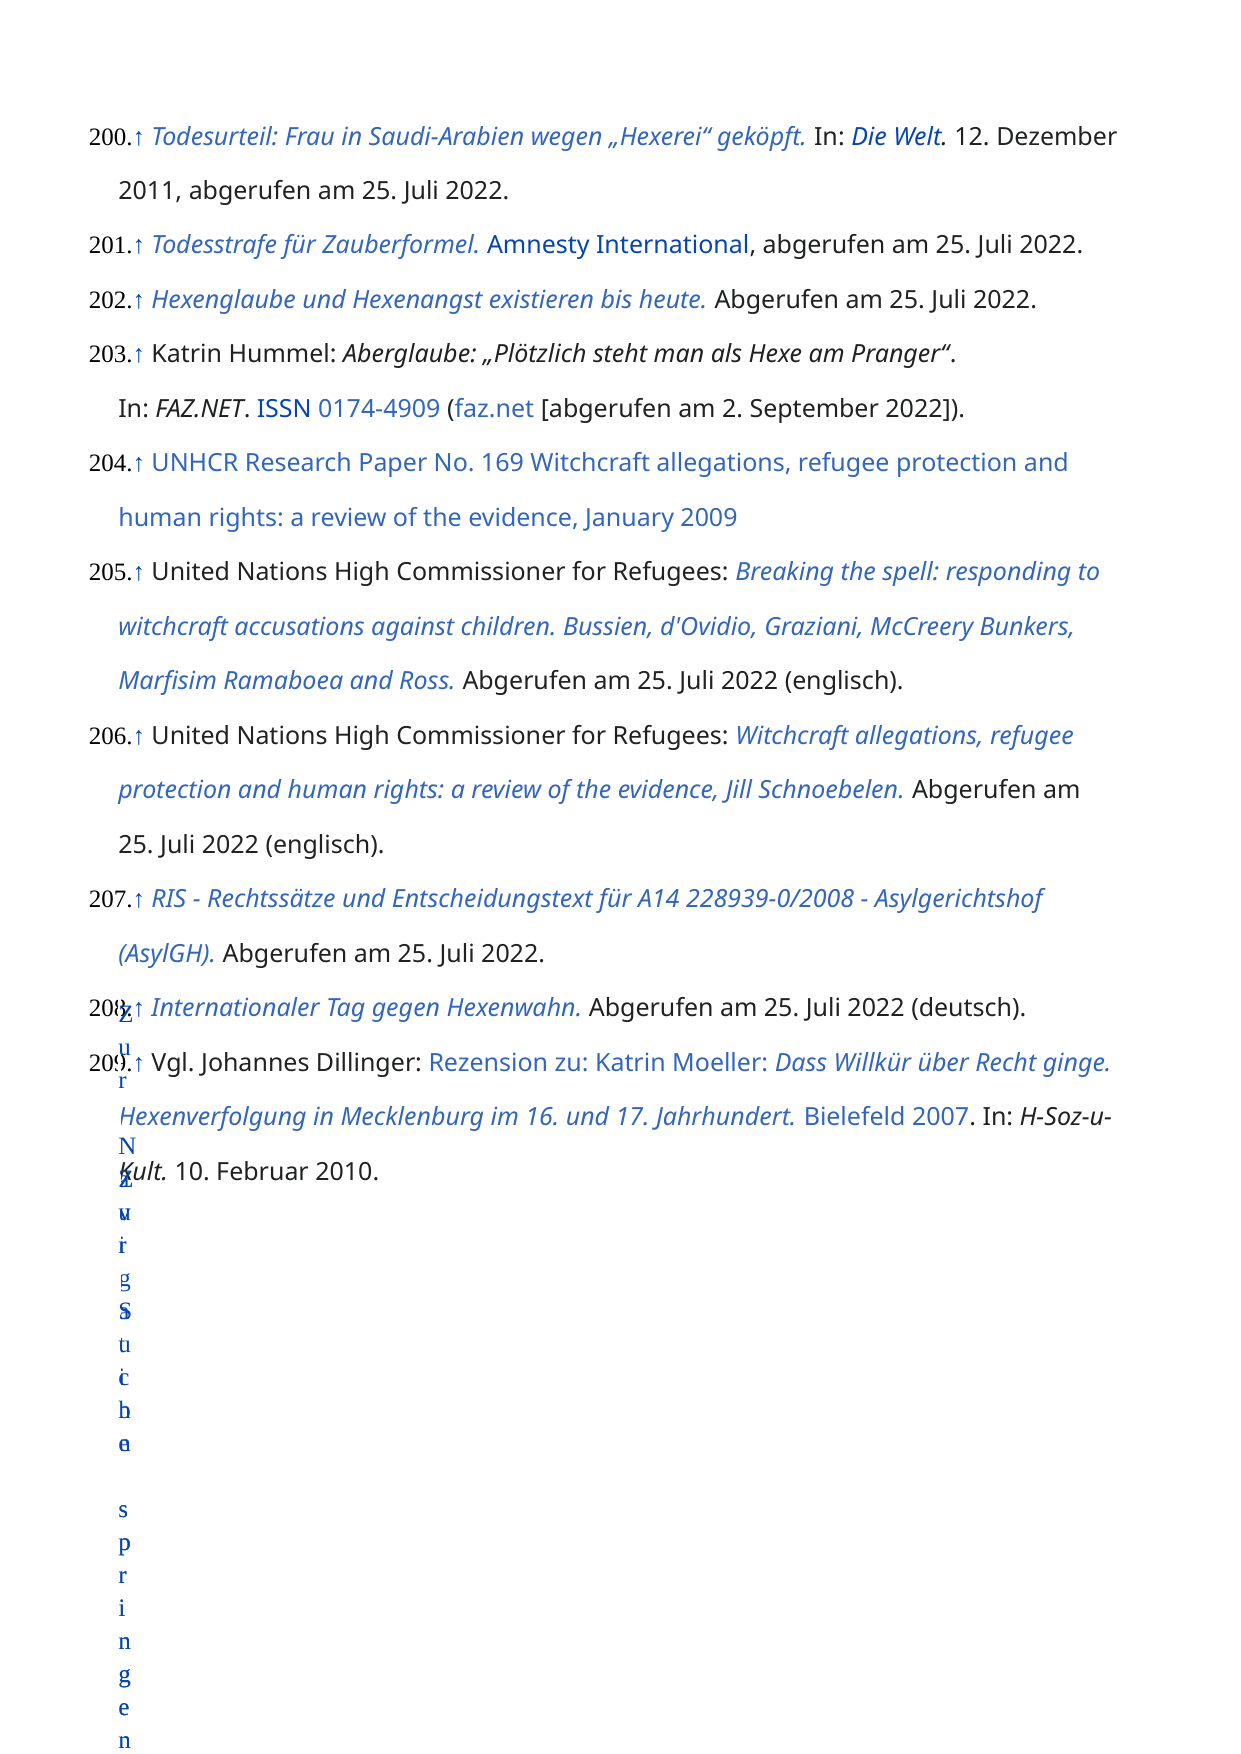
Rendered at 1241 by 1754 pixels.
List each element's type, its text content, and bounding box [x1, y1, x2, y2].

list ↑ United Nations High Commissioner for Refugees: Breaking the spell: responding to witchcraft accusations against children. Bussien, d'Ovidio, Graziani, McCreery Bunkers, Marfisim Ramaboea and Ross. Abgerufen am 25. Juli 2022 (englisch). [118, 554, 1122, 697]
list ↑ Vgl. Johannes Dillinger: Rezension zu: Katrin Moeller: Dass Willkür über Recht ginge. Hexenverfolgung in Mecklenburg im 16. und 17. Jahrhundert. Bielefeld 2007. In: H-Soz-u-Kult. 10. Februar 2010. [121, 1044, 1122, 1187]
list ↑ Hexenglaube und Hexenangst existieren bis heute. Abgerufen am 25. Juli 2022. [118, 282, 1122, 316]
list ↑ Katrin Hummel: Aberglaube: „Plötzlich steht man als Hexe am Pranger“. In: FAZ.NET. ISSN 0174-4909 (faz.net [abgerufen am 2. September 2022]). [118, 336, 1122, 424]
list ↑ United Nations High Commissioner for Refugees: Witchcraft allegations, refugee protection and human rights: a review of the evidence, Jill Schnoebelen. Abgerufen am 25. Juli 2022 (englisch). [118, 717, 1122, 860]
list ↑ Todesurteil: Frau in Saudi-Arabien wegen „Hexerei“ geköpft. In: Die Welt. 12. Dezember 2011, abgerufen am 25. Juli 2022. [118, 118, 1122, 207]
list ↑ Todesstrafe für Zauberformel. Amnesty International, abgerufen am 25. Juli 2022. [118, 227, 1122, 261]
list ↑ Internationaler Tag gegen Hexenwahn. Abgerufen am 25. Juli 2022 (deutsch). [118, 990, 1122, 1024]
list ↑ RIS - Rechtssätze und Entscheidungstext für A14 228939-0/2008 - Asylgerichtshof (AsylGH). Abgerufen am 25. Juli 2022. [118, 881, 1122, 969]
list ↑ UNHCR Research Paper No. 169 Witchcraft allegations, refugee protection and human rights: a review of the evidence, January 2009 [118, 445, 1122, 533]
